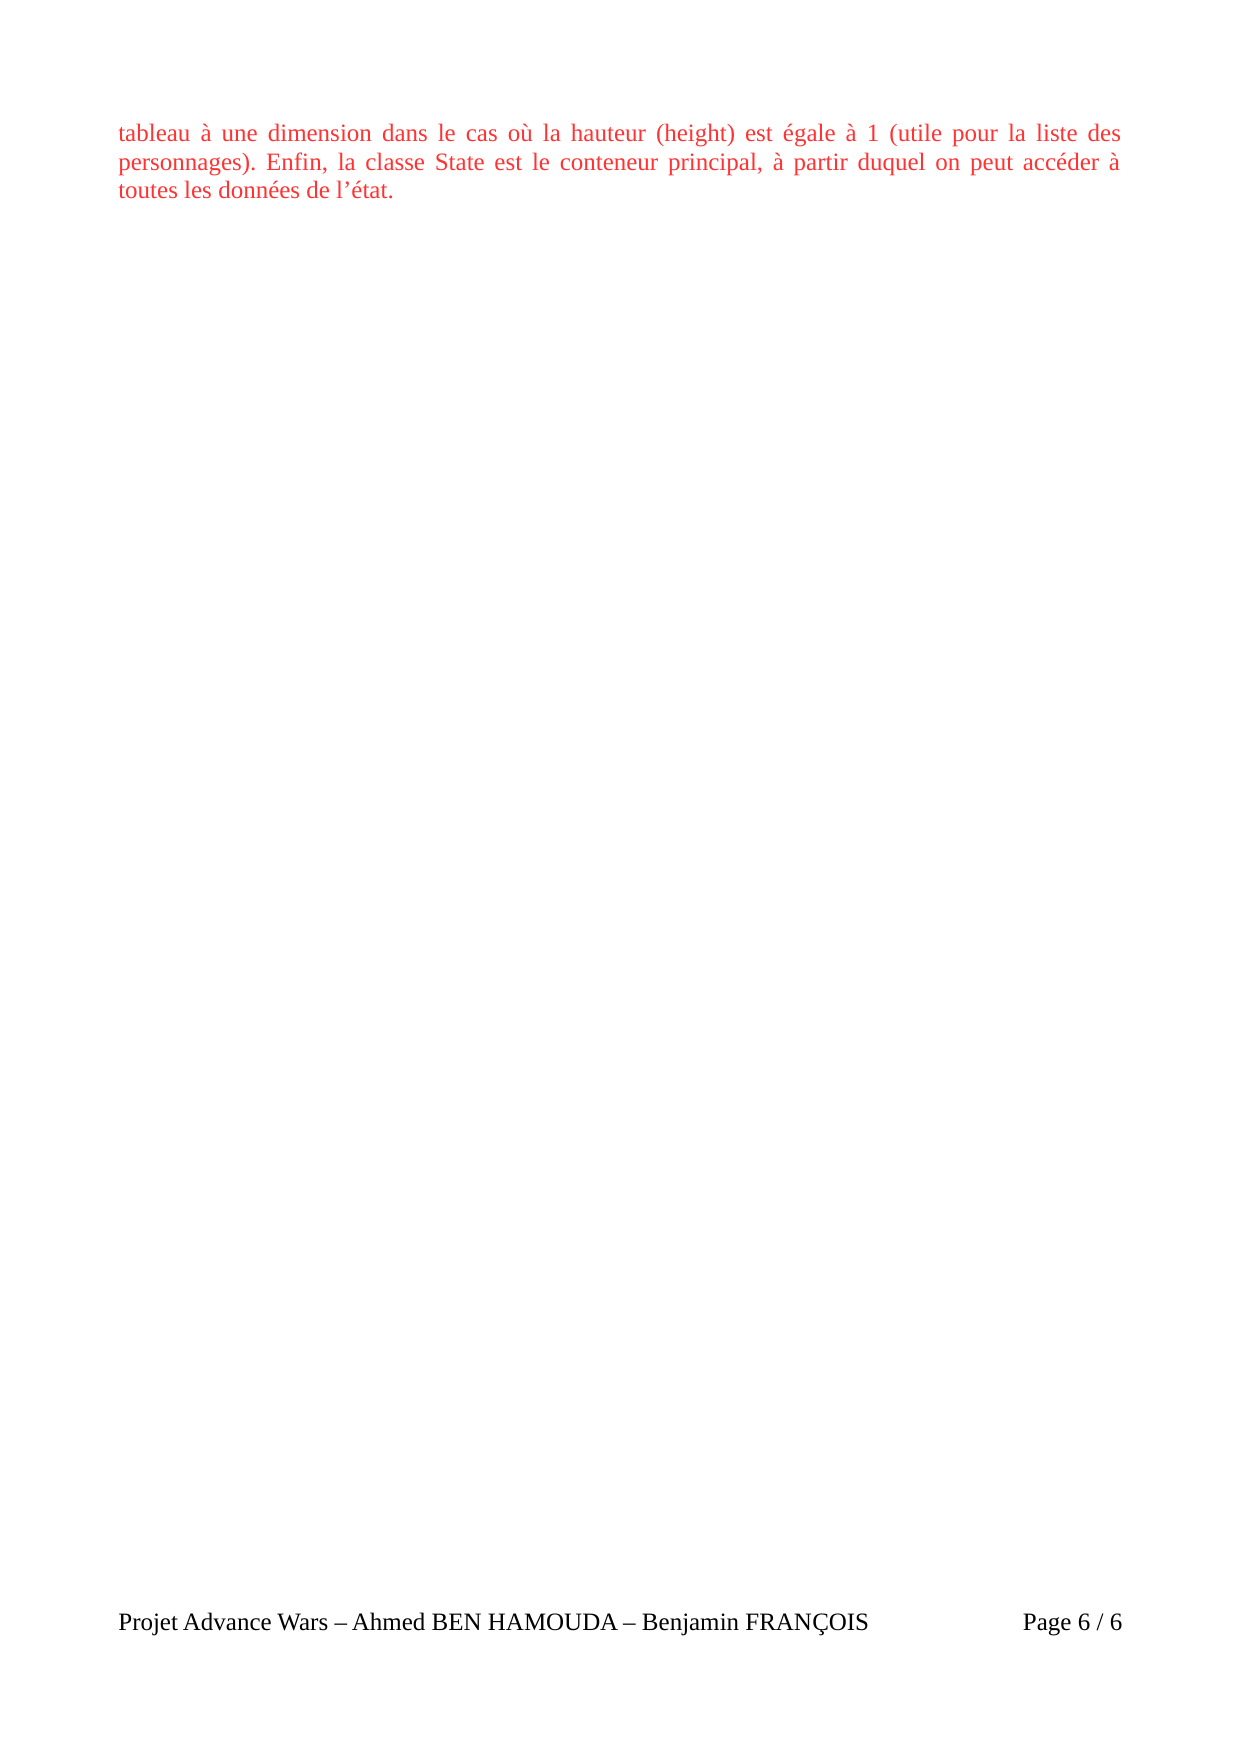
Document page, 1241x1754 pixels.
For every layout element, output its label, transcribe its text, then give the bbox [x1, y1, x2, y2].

text tableau à une dimension dans le cas où la hauteur (height) est égale à 1 (utile pour la liste des personnages). Enfin, la classe State est le conteneur principal, à partir duquel on peut accéder à toutes les données de l’état. [118, 118, 1122, 204]
